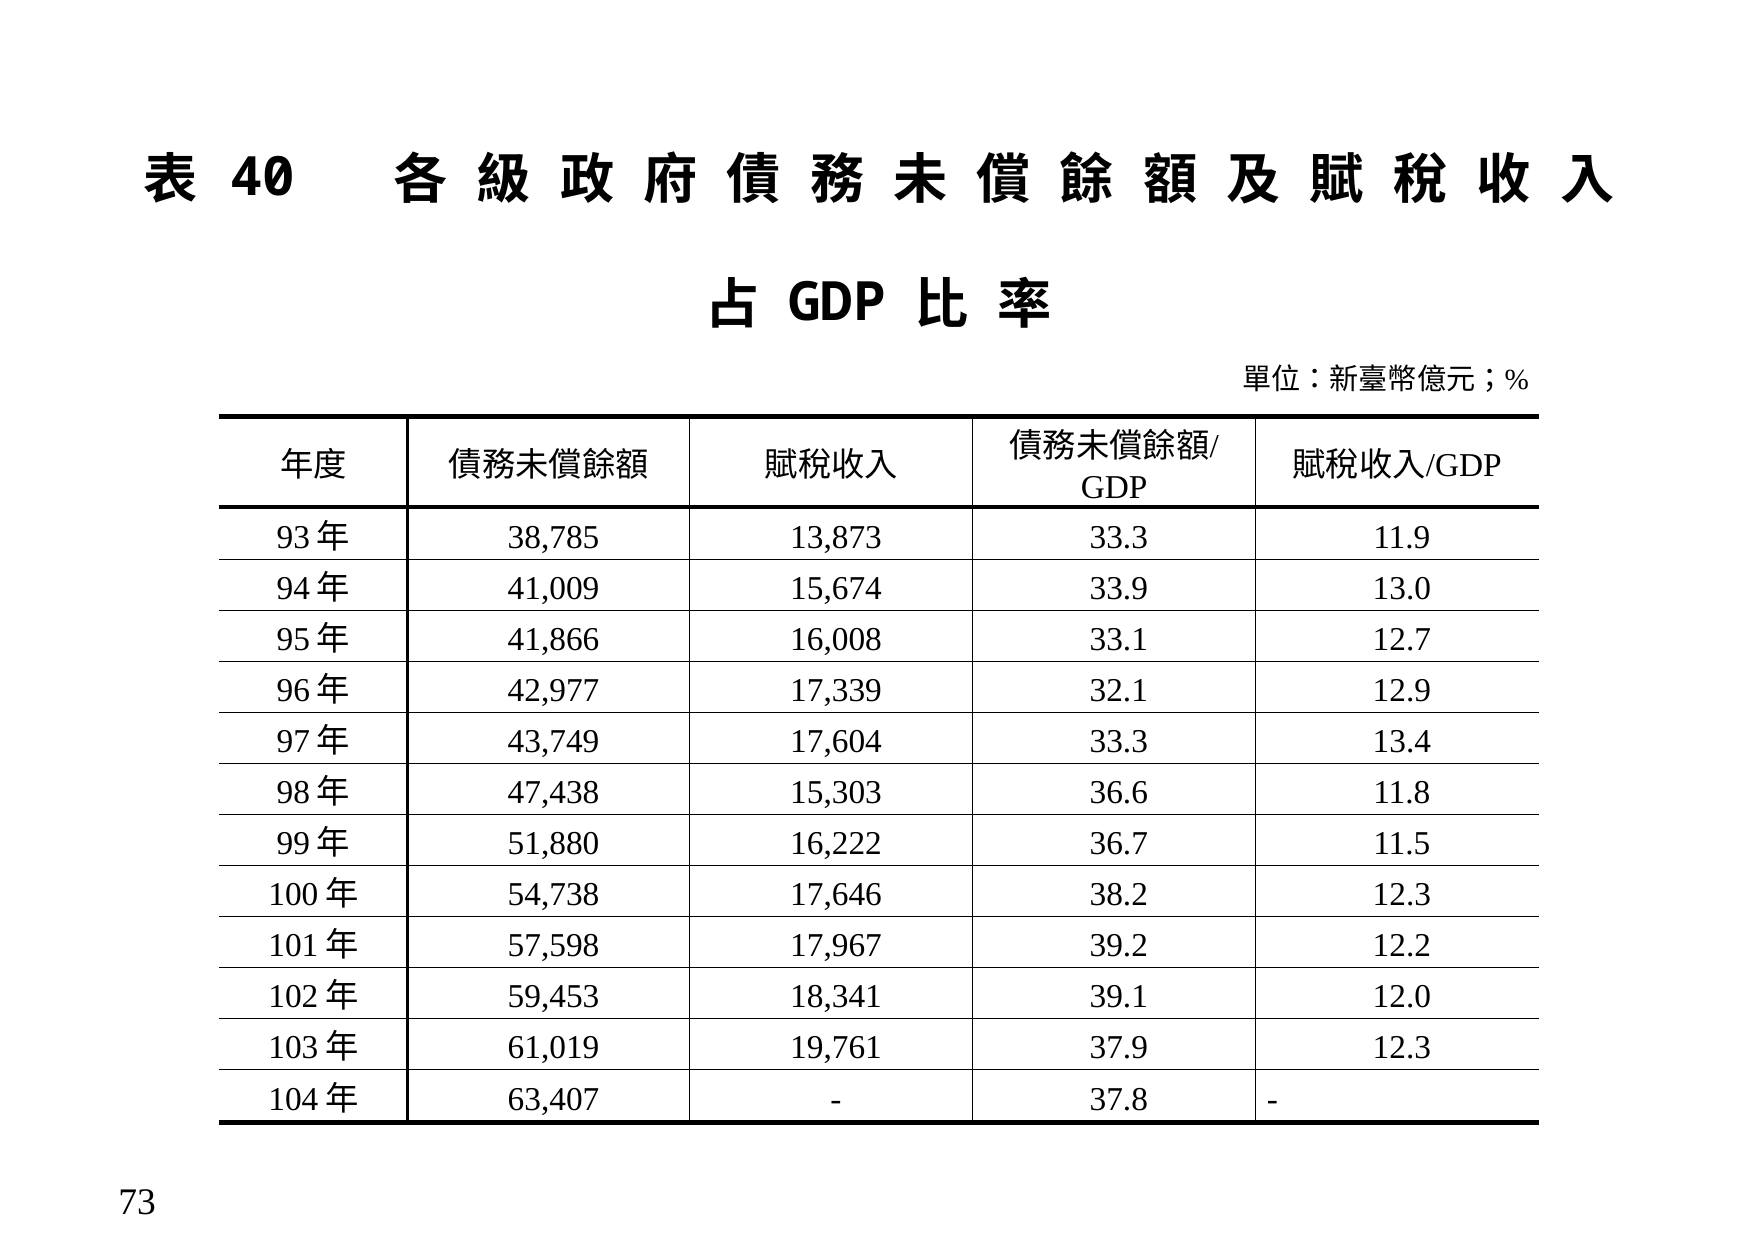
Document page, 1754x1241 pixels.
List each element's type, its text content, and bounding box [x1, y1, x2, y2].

table_cell 13.0 [1256, 560, 1538, 609]
table_cell 33.1 [973, 611, 1255, 661]
table_cell 37.9 [973, 1019, 1255, 1069]
table_cell - [1256, 1070, 1538, 1120]
table_cell 93年 [219, 509, 406, 558]
table_cell 36.7 [973, 815, 1255, 865]
table_cell 12.0 [1256, 968, 1538, 1018]
table_cell 11.9 [1256, 509, 1538, 558]
table_cell 32.1 [973, 662, 1255, 712]
table_cell 57,598 [409, 917, 689, 967]
table_cell 102年 [219, 968, 406, 1018]
table_cell 17,967 [690, 917, 972, 967]
table_cell 13,873 [690, 509, 972, 558]
table_header 賦稅收入 [690, 419, 972, 505]
table_header 債務未償餘額 [409, 419, 689, 505]
table_cell 99年 [219, 815, 406, 865]
table_cell 11.8 [1256, 764, 1538, 814]
table_cell 101年 [219, 917, 406, 967]
subtitle 表40 各級政府債務未償餘額及賦稅收入占GDP比率 [128, 102, 1628, 352]
table_header 債務未償餘額/GDP [973, 419, 1255, 505]
table_cell 36.6 [973, 764, 1255, 814]
table_cell 98年 [219, 764, 406, 814]
table_cell 95年 [219, 611, 406, 661]
table_cell 33.3 [973, 509, 1255, 558]
table_cell - [690, 1070, 972, 1120]
table_cell 100年 [219, 866, 406, 916]
table_cell 11.5 [1256, 815, 1538, 865]
table_cell 41,866 [409, 611, 689, 661]
table_cell 39.2 [973, 917, 1255, 967]
text 單位：新臺幣億元；% [143, 363, 1528, 396]
table_cell 38.2 [973, 866, 1255, 916]
table_cell 59,453 [409, 968, 689, 1018]
table_cell 33.3 [973, 713, 1255, 763]
table_cell 47,438 [409, 764, 689, 814]
table_cell 12.2 [1256, 917, 1538, 967]
table_header 賦稅收入/GDP [1256, 419, 1538, 505]
table_cell 37.8 [973, 1070, 1255, 1120]
table_cell 15,303 [690, 764, 972, 814]
table_cell 15,674 [690, 560, 972, 609]
table_cell 104年 [219, 1070, 406, 1120]
table_cell 17,646 [690, 866, 972, 916]
table_cell 12.7 [1256, 611, 1538, 661]
table_cell 18,341 [690, 968, 972, 1018]
table_cell 17,604 [690, 713, 972, 763]
table_cell 51,880 [409, 815, 689, 865]
table_cell 41,009 [409, 560, 689, 609]
table_cell 17,339 [690, 662, 972, 712]
table_cell 96年 [219, 662, 406, 712]
table_cell 103年 [219, 1019, 406, 1069]
table_cell 42,977 [409, 662, 689, 712]
table_cell 16,222 [690, 815, 972, 865]
table_cell 39.1 [973, 968, 1255, 1018]
table_cell 54,738 [409, 866, 689, 916]
table_cell 43,749 [409, 713, 689, 763]
table_cell 33.9 [973, 560, 1255, 609]
table_cell 19,761 [690, 1019, 972, 1069]
table_cell 94年 [219, 560, 406, 609]
table_header 年度 [219, 419, 406, 505]
table_cell 16,008 [690, 611, 972, 661]
table_cell 12.3 [1256, 866, 1538, 916]
table_cell 97年 [219, 713, 406, 763]
table_cell 13.4 [1256, 713, 1538, 763]
table_cell 61,019 [409, 1019, 689, 1069]
table_cell 38,785 [409, 509, 689, 558]
table_cell 12.9 [1256, 662, 1538, 712]
table_cell 12.3 [1256, 1019, 1538, 1069]
table_cell 63,407 [409, 1070, 689, 1120]
